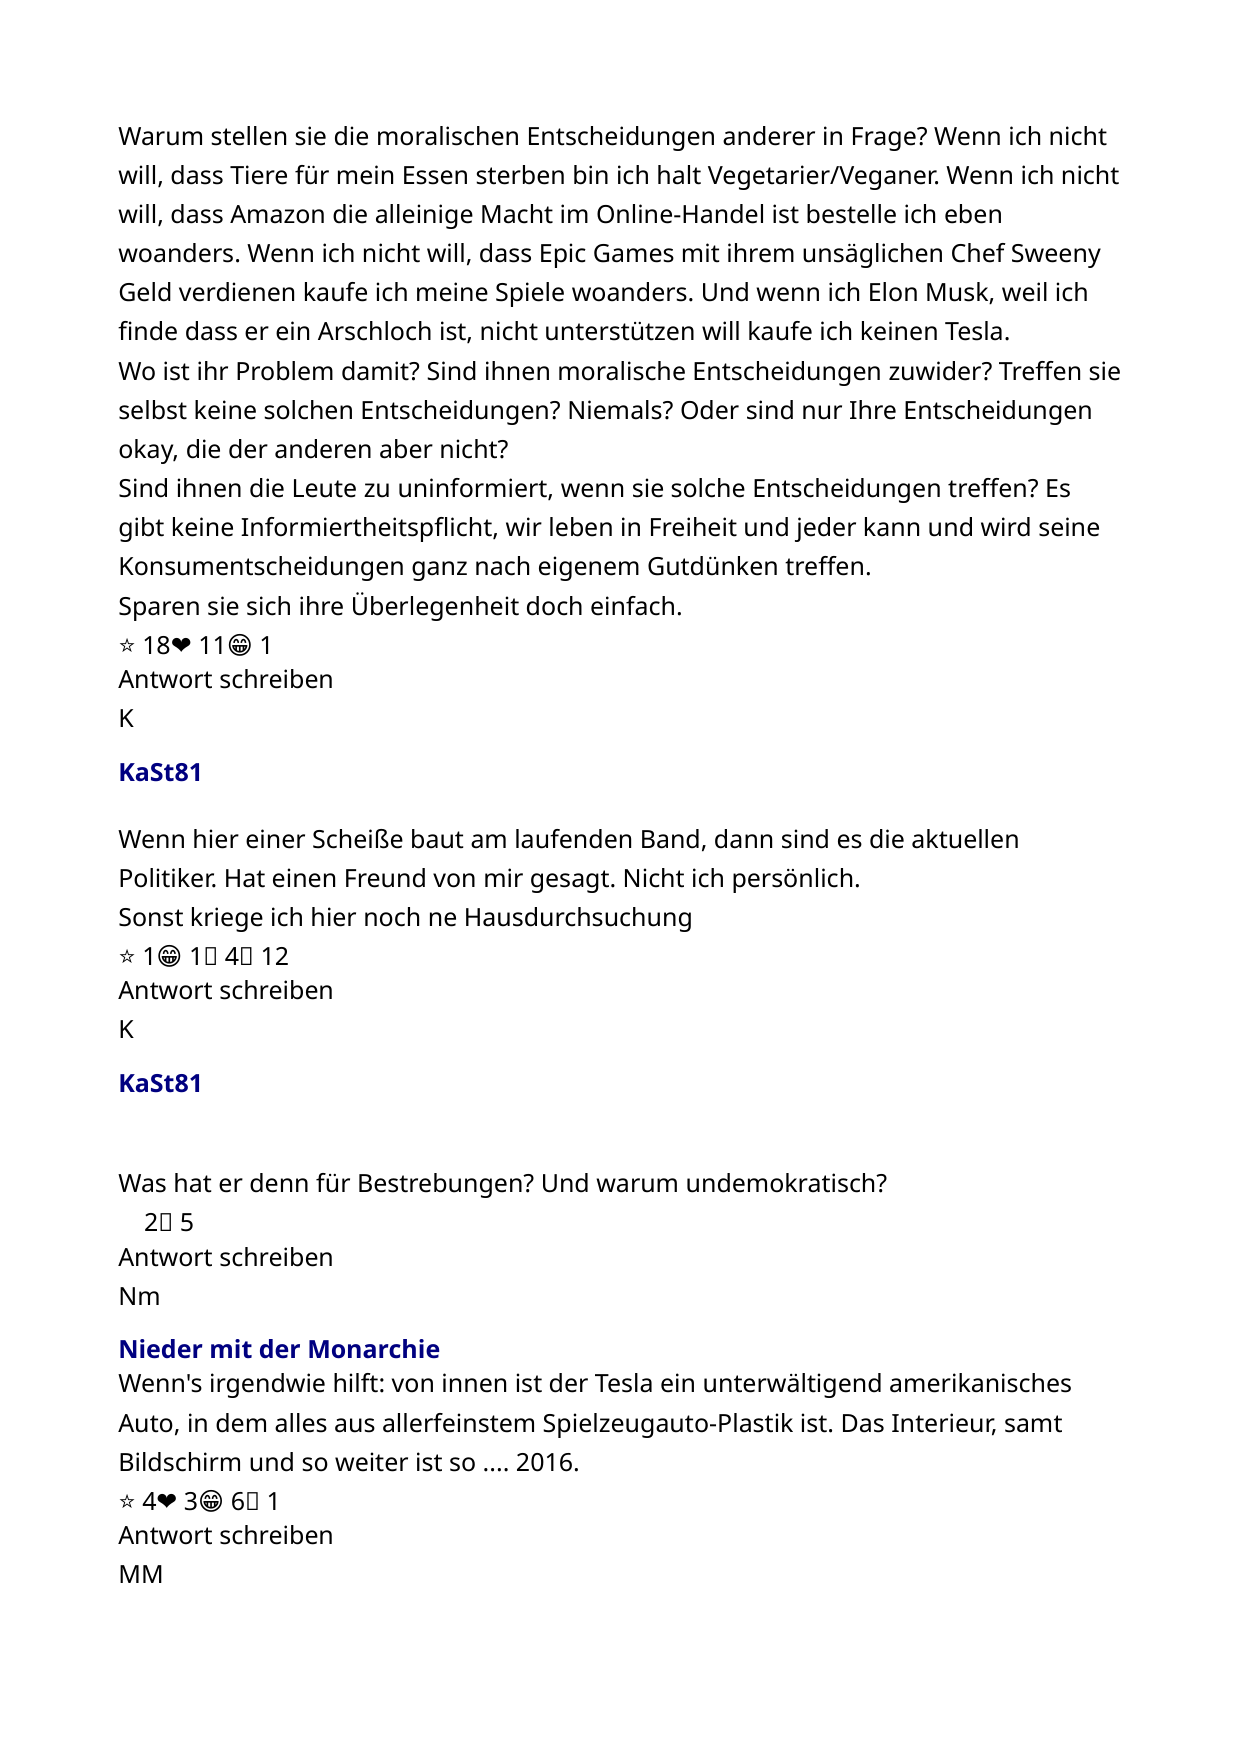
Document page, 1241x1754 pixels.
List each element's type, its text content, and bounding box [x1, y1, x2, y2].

text K [118, 701, 1122, 734]
text Antwort schreiben [118, 973, 1122, 1007]
text Antwort schreiben [118, 661, 1122, 695]
text Wenn hier einer Scheiße baut am laufenden Band, dann sind es die aktuellen Politiker. Hat einen Freund von mir gesagt. Nicht ich persönlich. [118, 821, 1122, 894]
text Wenn's irgendwie hilft: von innen ist der Tesla ein unterwältigend amerikanisches Auto, in dem alles aus allerfeinstem Spielzeugauto-Plastik ist. Das Interieur, samt Bildschirm und so weiter ist so .... 2016. [118, 1366, 1122, 1478]
text Warum stellen sie die moralischen Entscheidungen anderer in Frage? Wenn ich nicht will, dass Tiere für mein Essen sterben bin ich halt Vegetarier/Veganer. Wenn ich nicht will, dass Amazon die alleinige Macht im Online-Handel ist bestelle ich eben woanders. Wenn ich nicht will, dass Epic Games mit ihrem unsäglichen Chef Sweeny Geld verdienen kaufe ich meine Spiele woanders. Und wenn ich Elon Musk, weil ich finde dass er ein Arschloch ist, nicht unterstützen will kaufe ich keinen Tesla. Wo ist ihr Problem damit? Sind ihnen moralische Entscheidungen zuwider? Treffen sie selbst keine solchen Entscheidungen? Niemals? Oder sind nur Ihre Entscheidungen okay, die der anderen aber nicht? Sind ihnen die Leute zu uninformiert, wenn sie solche Entscheidungen treffen? Es gibt keine Informiertheitspflicht, wir leben in Freiheit und jeder kann und wird seine Konsumentscheidungen ganz nach eigenem Gutdünken treffen. [118, 118, 1122, 583]
subtitle KaSt81 [118, 754, 1122, 788]
text ⭐️ 18❤️ 11😁 1 [118, 627, 1122, 661]
text K [118, 1012, 1122, 1046]
text ⭐️ 1😁 1🙁 4🤨 12 [118, 939, 1122, 973]
text 🙁 2🤨 5 [118, 1205, 1122, 1239]
text MM [118, 1557, 1122, 1591]
text Sonst kriege ich hier noch ne Hausdurchsuchung [118, 900, 1122, 934]
text Antwort schreiben [118, 1239, 1122, 1273]
text Sparen sie sich ihre Überlegenheit doch einfach. [118, 588, 1122, 622]
text ⭐️ 4❤️ 3😁 6🤨 1 [118, 1484, 1122, 1518]
text Nm [118, 1278, 1122, 1312]
text Antwort schreiben [118, 1518, 1122, 1552]
subtitle Nieder mit der Monarchie [118, 1332, 1122, 1366]
text Was hat er denn für Bestrebungen? Und warum undemokratisch? [118, 1166, 1122, 1200]
subtitle KaSt81 [118, 1066, 1122, 1100]
